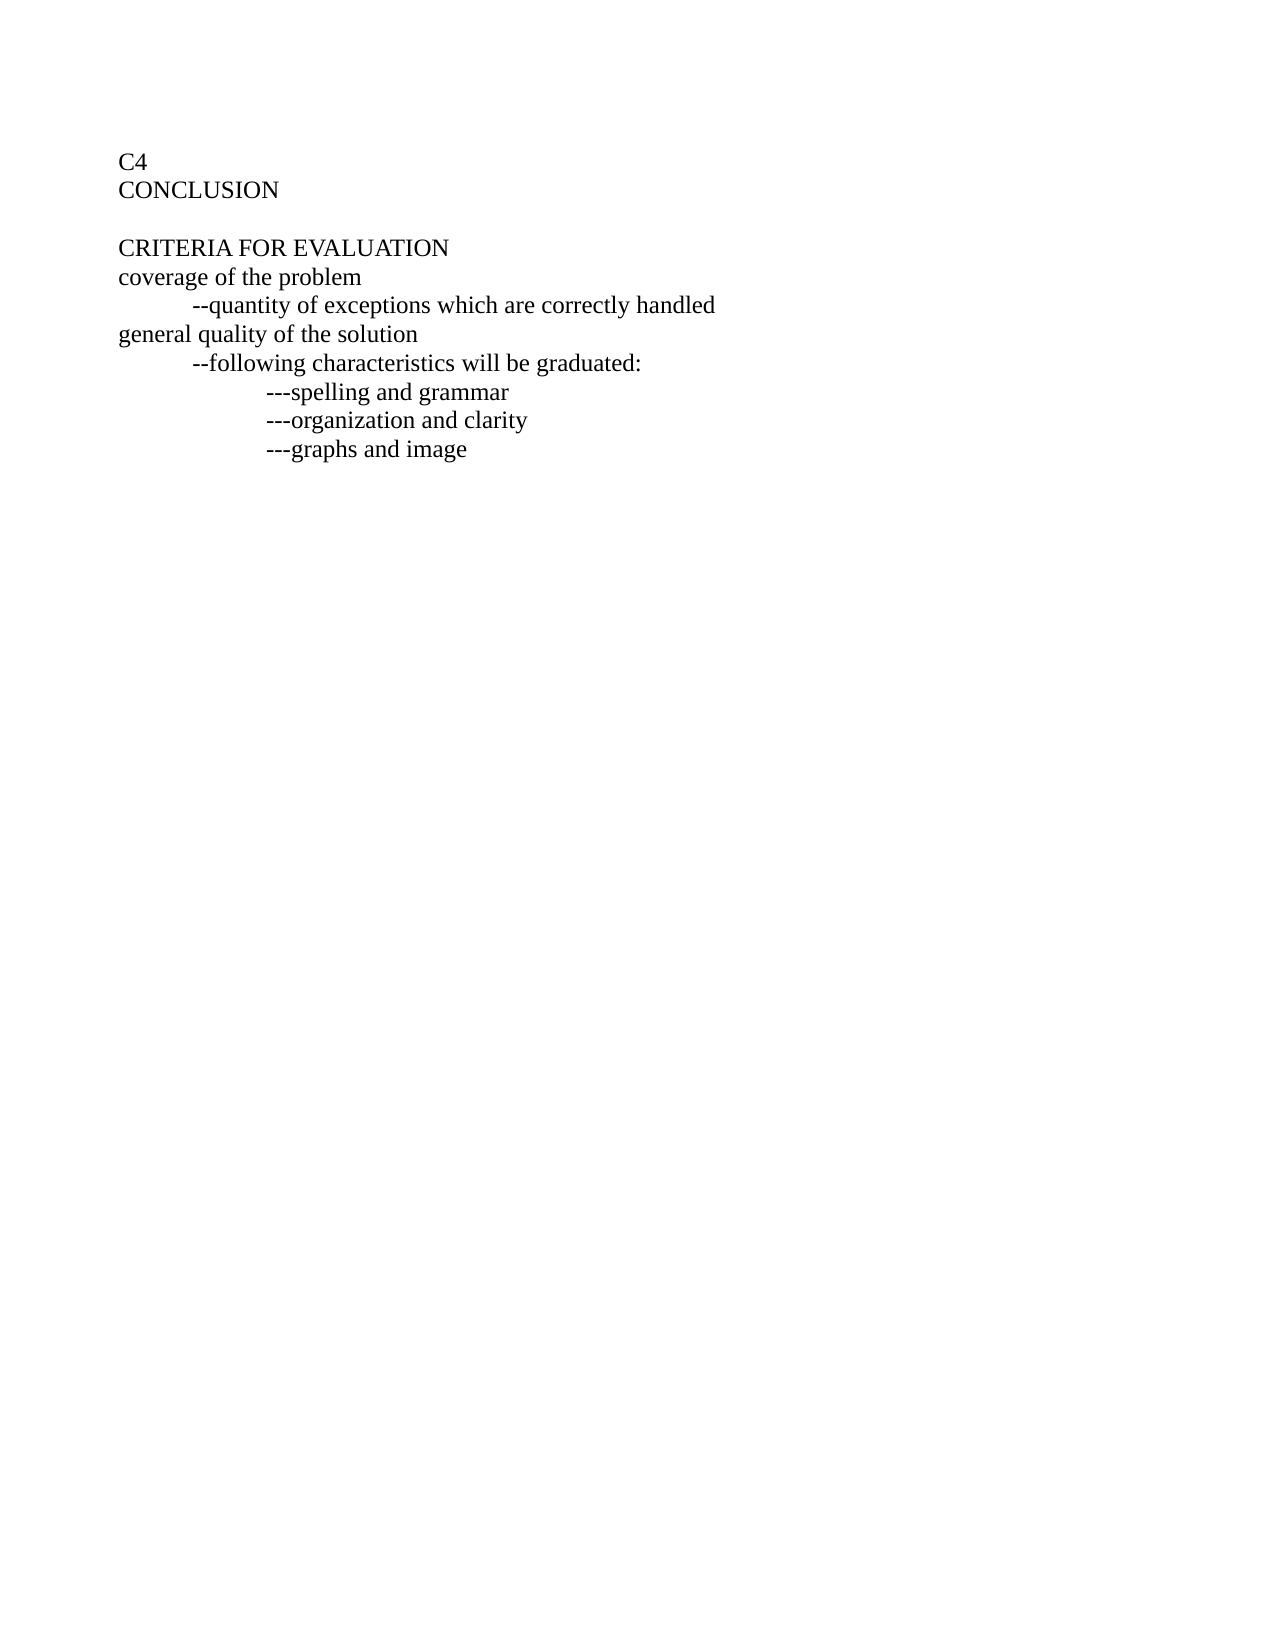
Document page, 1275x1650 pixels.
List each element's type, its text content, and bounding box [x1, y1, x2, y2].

text CONCLUSION [118, 176, 1157, 204]
text general quality of the solution [118, 319, 1157, 348]
text CRITERIA FOR EVALUATION [118, 233, 1157, 262]
text ---spelling and grammar [118, 377, 1157, 406]
text C4 [118, 147, 1157, 176]
text ---organization and clarity [118, 406, 1157, 434]
text --quantity of exceptions which are correctly handled [118, 291, 1157, 319]
text coverage of the problem [118, 262, 1157, 291]
text ---graphs and image [118, 434, 1157, 463]
text --following characteristics will be graduated: [118, 348, 1157, 377]
